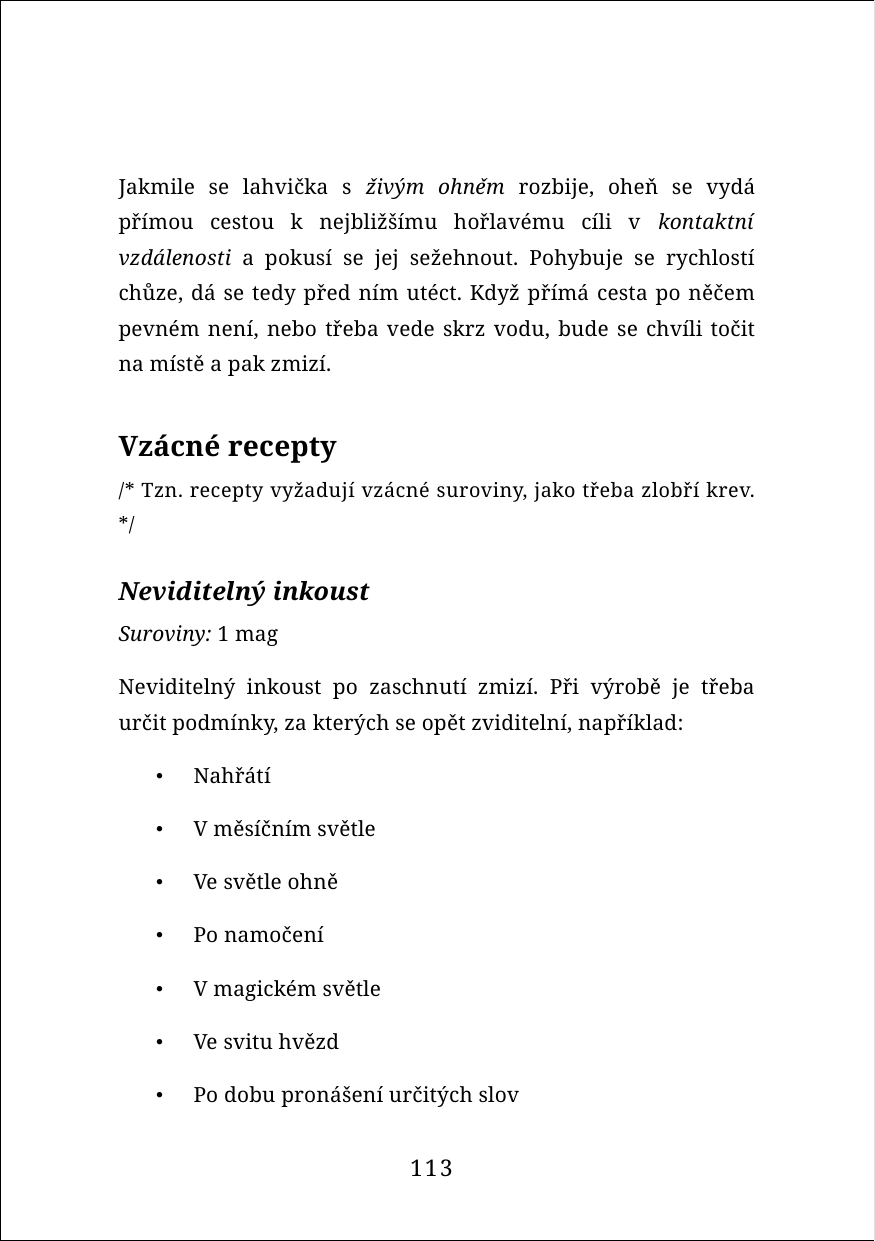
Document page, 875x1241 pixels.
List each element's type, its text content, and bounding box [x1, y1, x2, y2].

text Jakmile se lahvička s živým ohněm rozbije, oheň se vydá přímou cestou k nejbližšímu hořlavému cíli v kontaktní vzdálenosti a pokusí se jej sežehnout. Pohybuje se rychlostí chůze, dá se tedy před ním utéct. Když přímá cesta po něčem pevném není, nebo třeba vede skrz vodu, bude se chvíli točit na místě a pak zmizí. [118, 172, 756, 378]
list V magickém světle [156, 974, 756, 1002]
text Neviditelný inkoust po zaschnutí zmizí. Při výrobě je třeba určit podmínky, za kterých se opět zviditelní, například: [118, 672, 756, 736]
list Ve světle ohně [156, 867, 756, 896]
subtitle Neviditelný inkoust [118, 573, 756, 607]
list Po dobu pronášení určitých slov [156, 1080, 756, 1109]
text /* Tzn. recepty vyžadují vzácné suroviny, jako třeba zlobří krev. */ [118, 476, 756, 537]
list Ve svitu hvězd [156, 1027, 756, 1056]
list Po namočení [156, 921, 756, 949]
list V měsíčním světle [156, 814, 756, 843]
subtitle Vzácné recepty [118, 426, 756, 464]
text Suroviny: 1 mag [118, 619, 756, 647]
list Nahřátí [156, 761, 756, 789]
